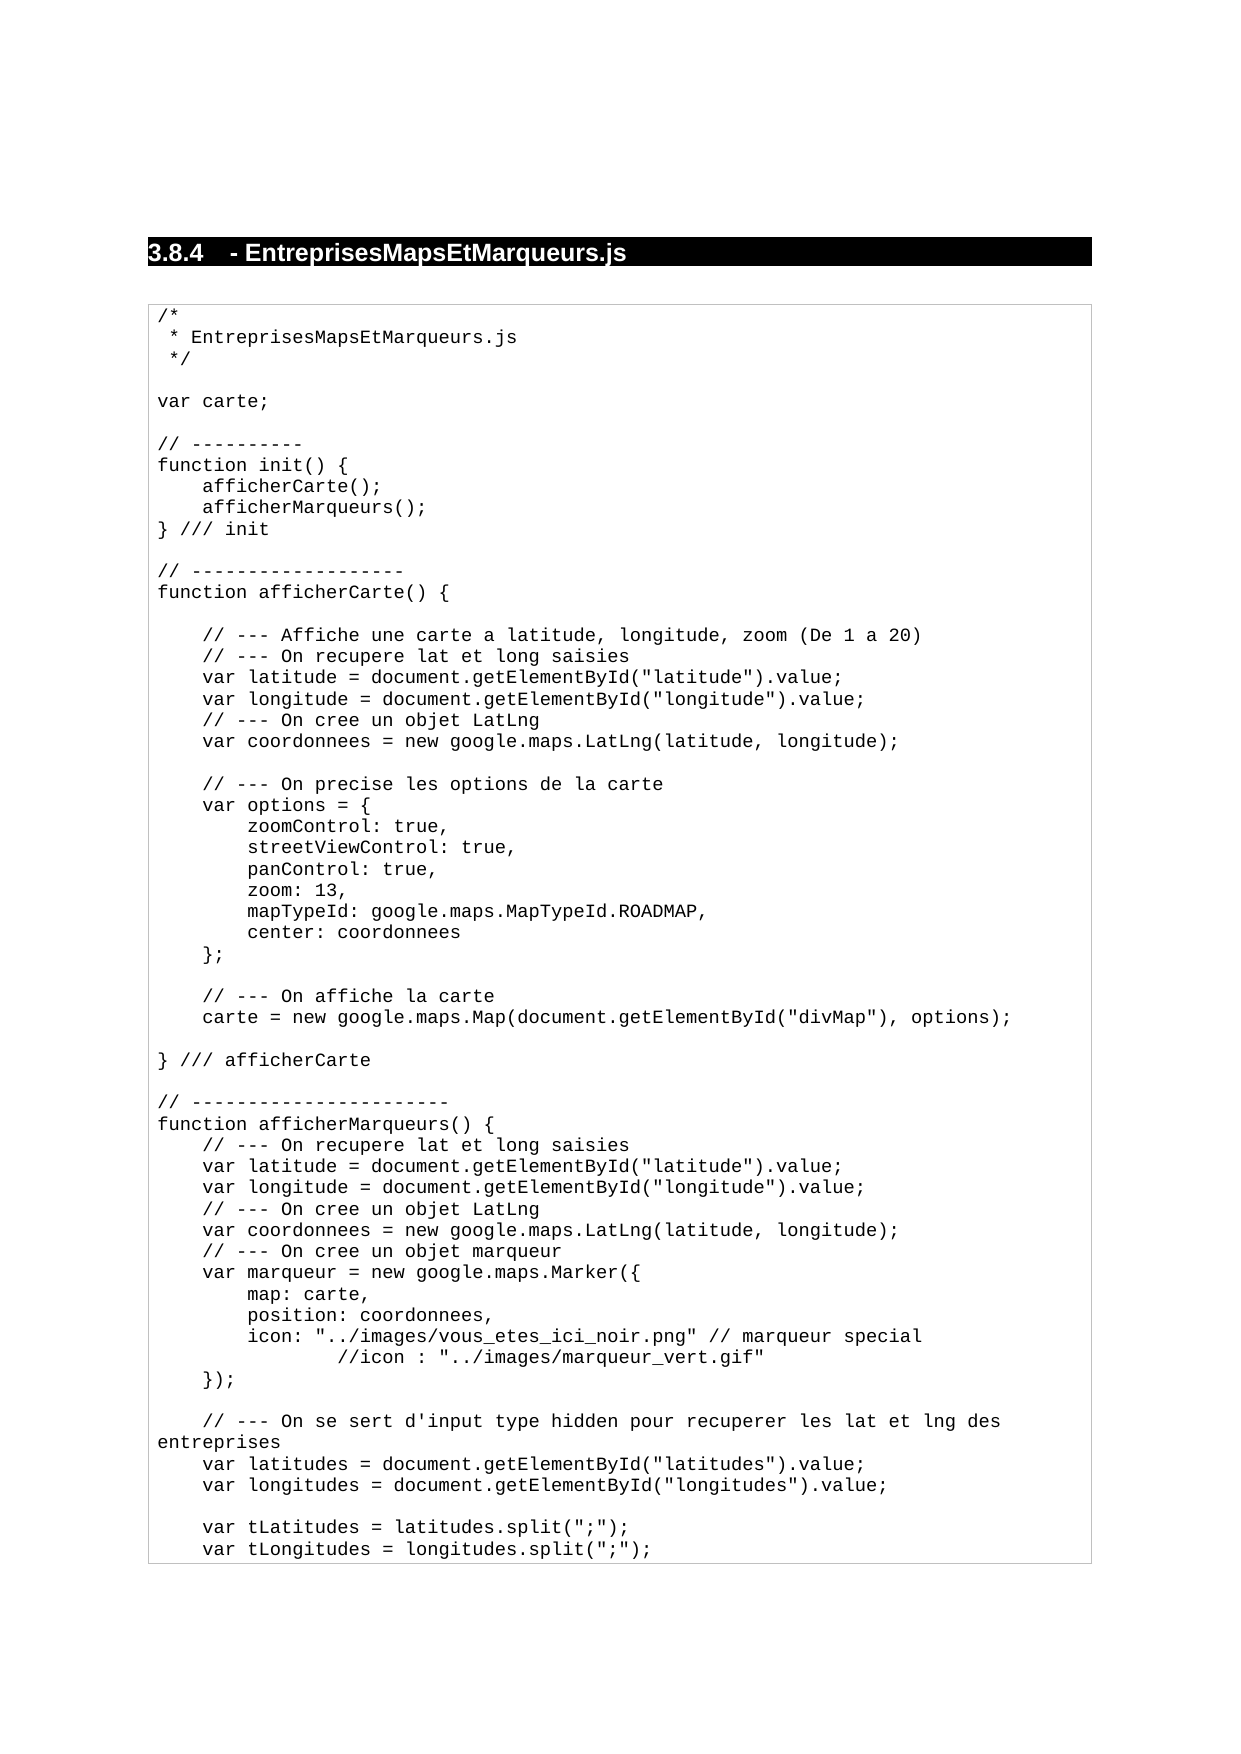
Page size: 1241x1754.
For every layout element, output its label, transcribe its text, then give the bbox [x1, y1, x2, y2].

text streetViewControl: true, [149, 835, 1091, 856]
text } /// init [149, 516, 1091, 541]
text var options = { [149, 792, 1091, 814]
text // --- On se sert d'input type hidden pour recuperer les lat et lng des entreprises [149, 1409, 1091, 1451]
text // ------------------- [149, 559, 1091, 580]
text center: coordonnees [149, 920, 1091, 941]
text afficherMarqueurs(); [149, 495, 1091, 516]
text var marqueur = new google.maps.Marker({ [149, 1260, 1091, 1281]
text }; [149, 941, 1091, 966]
text map: carte, [149, 1281, 1091, 1302]
text mapTypeId: google.maps.MapTypeId.ROADMAP, [149, 899, 1091, 920]
text afficherCarte(); [149, 474, 1091, 495]
text // --- On recupere lat et long saisies [149, 644, 1091, 665]
text carte = new google.maps.Map(document.getElementById("divMap"), options); [149, 1005, 1091, 1029]
text }); [149, 1366, 1091, 1391]
text /* [149, 305, 1091, 325]
text //icon : "../images/marqueur_vert.gif" [149, 1345, 1091, 1366]
subtitle - EntreprisesMapsEtMarqueurs.js [148, 237, 1092, 266]
text // --- On recupere lat et long saisies [149, 1132, 1091, 1154]
text // --- On cree un objet LatLng [149, 707, 1091, 729]
text var carte; [149, 389, 1091, 413]
text // ---------- [149, 431, 1091, 452]
text var coordonnees = new google.maps.LatLng(latitude, longitude); [149, 1217, 1091, 1239]
text var latitude = document.getElementById("latitude").value; [149, 1154, 1091, 1175]
text // --- Affiche une carte a latitude, longitude, zoom (De 1 a 20) [149, 622, 1091, 644]
text // --- On affiche la carte [149, 984, 1091, 1005]
text function afficherCarte() { [149, 580, 1091, 604]
text // ----------------------- [149, 1090, 1091, 1111]
text var latitudes = document.getElementById("latitudes").value; [149, 1451, 1091, 1472]
text var longitude = document.getElementById("longitude").value; [149, 686, 1091, 707]
text var longitude = document.getElementById("longitude").value; [149, 1175, 1091, 1196]
text position: coordonnees, [149, 1302, 1091, 1324]
text // --- On cree un objet marqueur [149, 1239, 1091, 1260]
text function afficherMarqueurs() { [149, 1111, 1091, 1132]
text // --- On cree un objet LatLng [149, 1196, 1091, 1217]
text function init() { [149, 452, 1091, 474]
text var coordonnees = new google.maps.LatLng(latitude, longitude); [149, 729, 1091, 753]
text zoom: 13, [149, 877, 1091, 899]
text */ [149, 346, 1091, 371]
text } /// afficherCarte [149, 1047, 1091, 1072]
text panControl: true, [149, 856, 1091, 877]
text zoomControl: true, [149, 814, 1091, 835]
text var longitudes = document.getElementById("longitudes").value; [149, 1472, 1091, 1497]
text icon: "../images/vous_etes_ici_noir.png" // marqueur special [149, 1324, 1091, 1345]
text // --- On precise les options de la carte [149, 771, 1091, 792]
text var tLatitudes = latitudes.split(";"); [149, 1515, 1091, 1536]
text * EntreprisesMapsEtMarqueurs.js [149, 325, 1091, 346]
text var latitude = document.getElementById("latitude").value; [149, 665, 1091, 686]
text var tLongitudes = longitudes.split(";"); [149, 1536, 1091, 1563]
